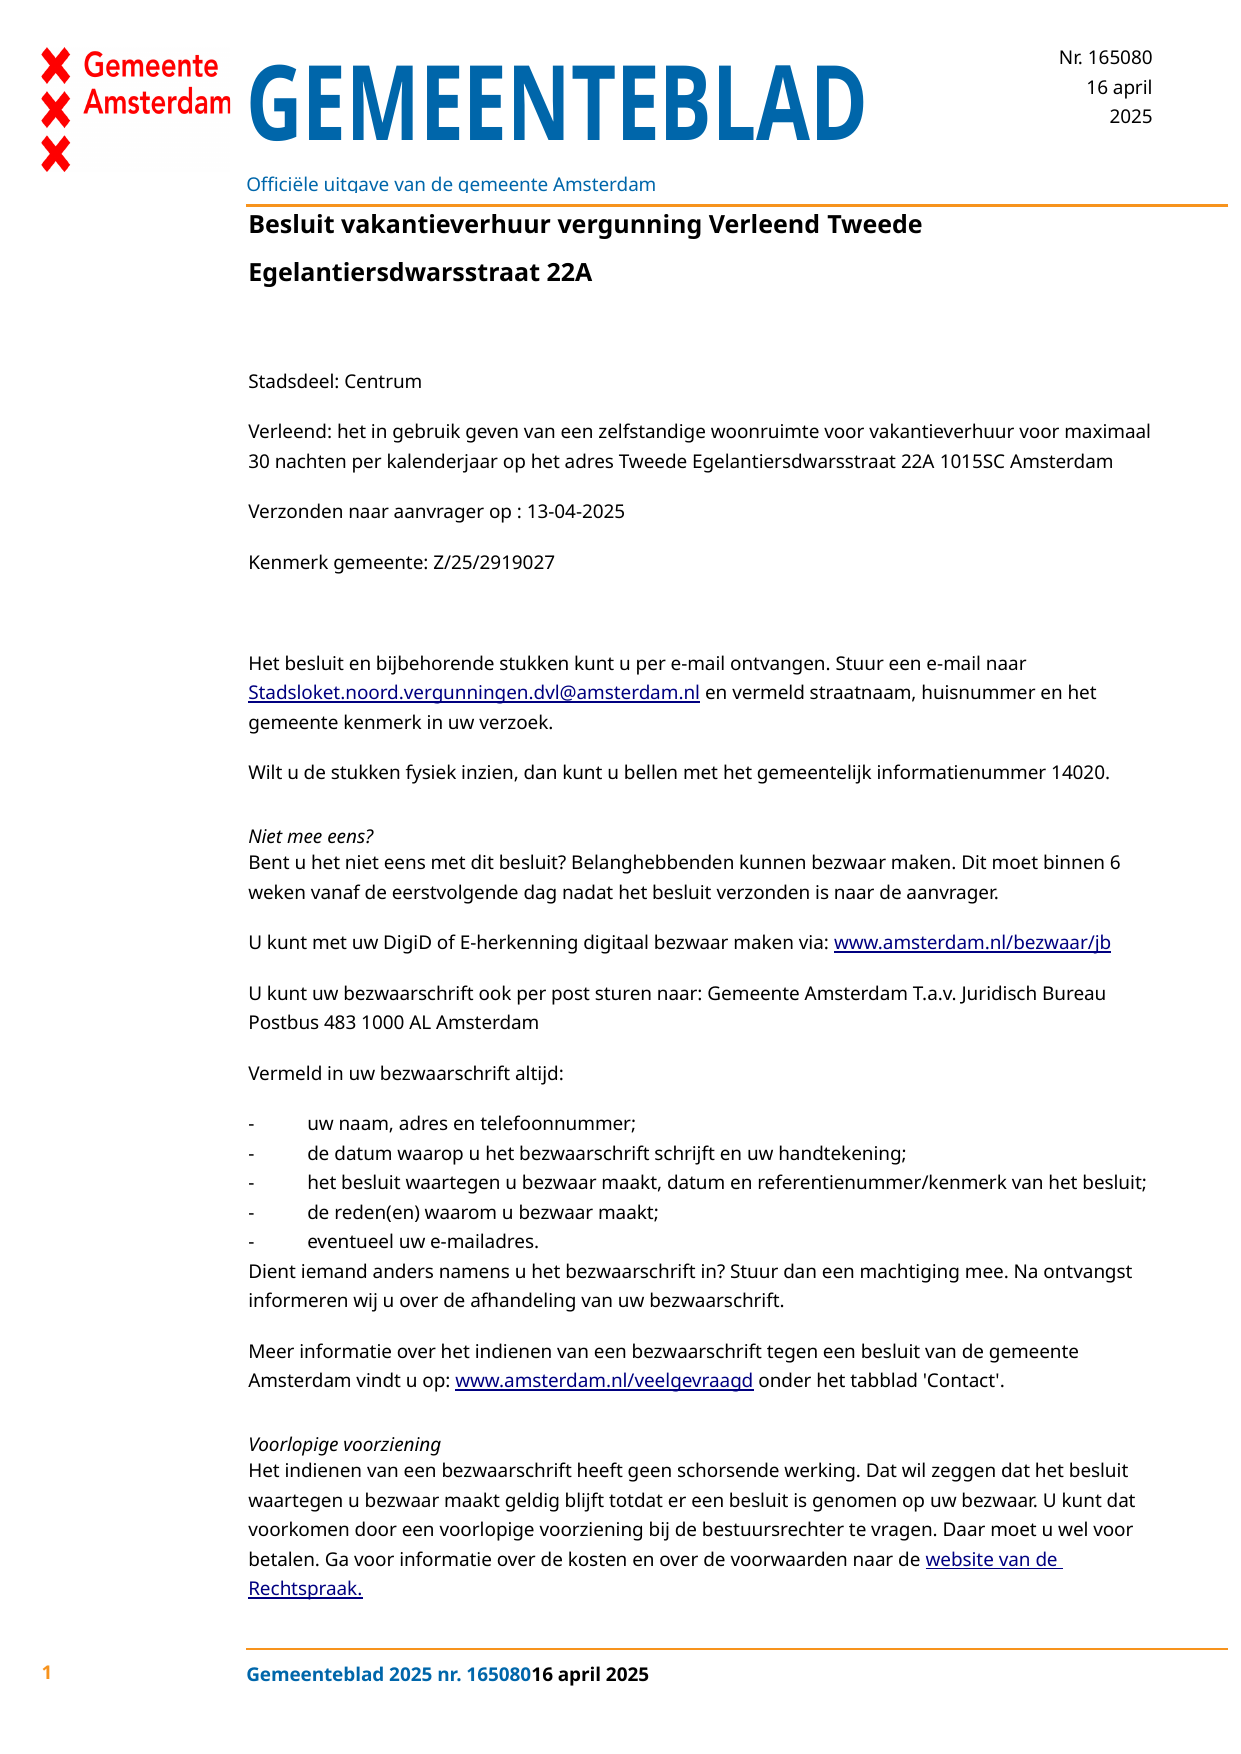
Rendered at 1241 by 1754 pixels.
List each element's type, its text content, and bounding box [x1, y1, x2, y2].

text Stadsdeel: Centrum [248, 368, 1152, 394]
picture [41, 47, 231, 172]
list de reden(en) waarom u bezwaar maakt; [248, 1199, 1152, 1224]
text Verleend: het in gebruik geven van een zelfstandige woonruimte voor vakantieverhuur voor maximaal 30 nachten per kalenderjaar op het adres Tweede Egelantiersdwarsstraat 22A 1015SC Amsterdam [248, 419, 1152, 474]
text U kunt uw bezwaarschrift ook per post sturen naar: Gemeente Amsterdam T.a.v. Juridisch Bureau Postbus 483 1000 AL Amsterdam [248, 980, 1152, 1035]
list uw naam, adres en telefoonnummer; [248, 1110, 1152, 1136]
list de datum waarop u het bezwaarschrift schrijft en uw handtekening; [248, 1140, 1152, 1165]
text Meer informatie over het indienen van een bezwaarschrift tegen een besluit van de gemeente Amsterdam vindt u op: www.amsterdam.nl/veelgevraagd onder het tabblad 'Contact'. [248, 1338, 1152, 1393]
text Niet mee eens? [248, 823, 1152, 849]
text Dient iemand anders namens u het bezwaarschrift in? Stuur dan een machtiging mee. Na ontvangst informeren wij u over de afhandeling van uw bezwaarschrift. [248, 1258, 1152, 1313]
text Besluit vakantieverhuur vergunning Verleend Tweede Egelantiersdwarsstraat 22A [248, 207, 1152, 288]
text U kunt met uw DigiD of E-herkenning digitaal bezwaar maken via: www.amsterdam.nl/bezwaar/jb [248, 929, 1152, 955]
text Het indienen van een bezwaarschrift heeft geen schorsende werking. Dat wil zeggen dat het besluit waartegen u bezwaar maakt geldig blijft totdat er een besluit is genomen op uw bezwaar. U kunt dat voorkomen door een voorlopige voorziening bij de bestuursrechter te vragen. Daar moet u wel voor betalen. Ga voor informatie over de kosten en over de voorwaarden naar de website van de Rechtspraak. [248, 1457, 1152, 1601]
text Voorlopige voorziening [248, 1432, 1152, 1457]
text Vermeld in uw bezwaarschrift altijd: [248, 1060, 1152, 1085]
text Kenmerk gemeente: Z/25/2919027 [248, 549, 1152, 575]
list eventueel uw e-mailadres. [248, 1228, 1152, 1254]
text Verzonden naar aanvrager op : 13-04-2025 [248, 499, 1152, 524]
text Het besluit en bijbehorende stukken kunt u per e-mail ontvangen. Stuur een e-mail naar Stadsloket.noord.vergunningen.dvl@amsterdam.nl en vermeld straatnaam, huisnummer en het gemeente kenmerk in uw verzoek. [248, 650, 1152, 735]
text Wilt u de stukken fysiek inzien, dan kunt u bellen met het gemeentelijk informatienummer 14020. [248, 759, 1152, 785]
list het besluit waartegen u bezwaar maakt, datum en referentienummer/kenmerk van het besluit; [248, 1169, 1152, 1195]
text Bent u het niet eens met dit besluit? Belanghebbenden kunnen bezwaar maken. Dit moet binnen 6 weken vanaf de eerstvolgende dag nadat het besluit verzonden is naar de aanvrager. [248, 849, 1152, 904]
